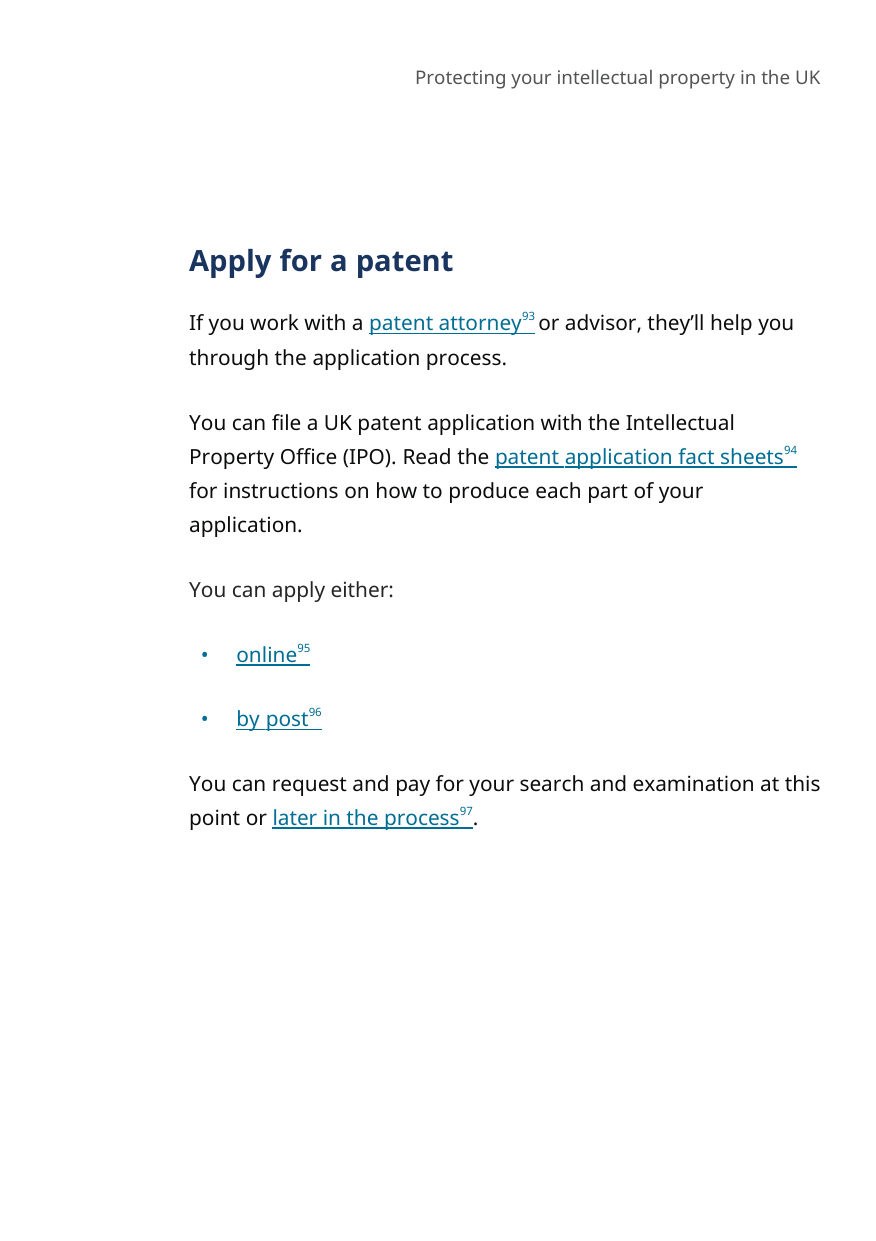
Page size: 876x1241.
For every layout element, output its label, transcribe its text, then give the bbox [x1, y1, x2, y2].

picture [309, 708, 314, 716]
text You can request and pay for your search and examination at this point or later in the process97. [189, 769, 829, 832]
picture [529, 312, 534, 320]
list by post96 [201, 704, 829, 733]
list online95 [201, 640, 829, 668]
picture [785, 446, 790, 454]
picture [791, 446, 796, 454]
text You can file a UK patent application with the Intellectual Property Office (IPO). Read the patent application fact sheets94 for instructions on how to produce each part of your application. [189, 408, 805, 538]
picture [523, 312, 528, 320]
subtitle Apply for a patent [189, 240, 829, 280]
text If you work with a patent attorney93 or advisor, they’ll help you through the application process. [189, 308, 829, 371]
picture [460, 807, 465, 815]
text You can apply either: [189, 576, 829, 604]
